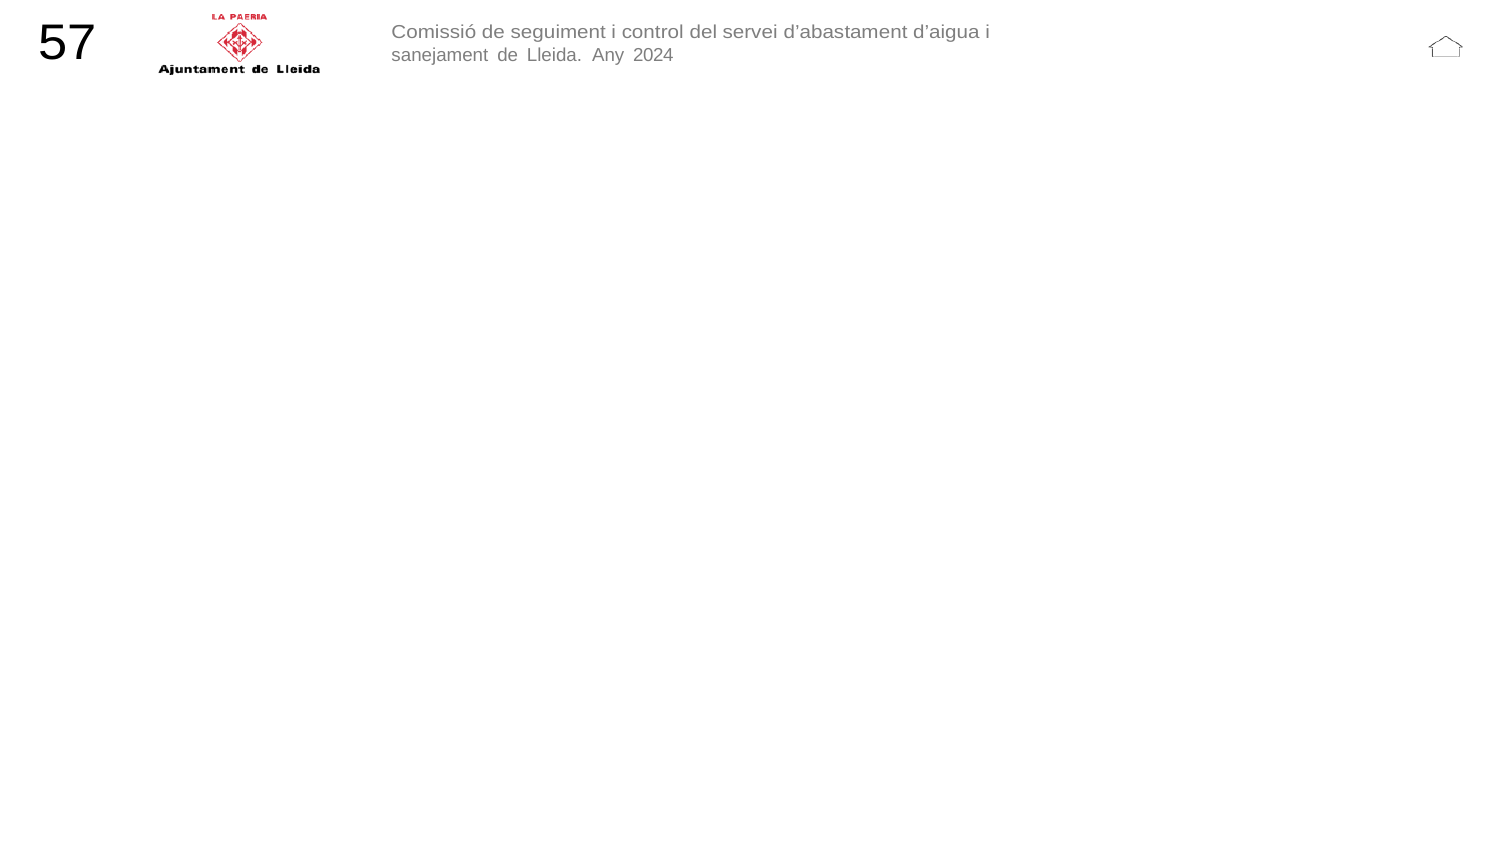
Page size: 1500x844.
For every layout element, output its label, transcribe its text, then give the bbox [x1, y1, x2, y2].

text 57 [39, 13, 98, 71]
text sanejament de Lleida. Any 2024 [391, 43, 1489, 65]
text Comissió de seguiment i control del servei d’abastament d’aigua i [391, 21, 1489, 42]
